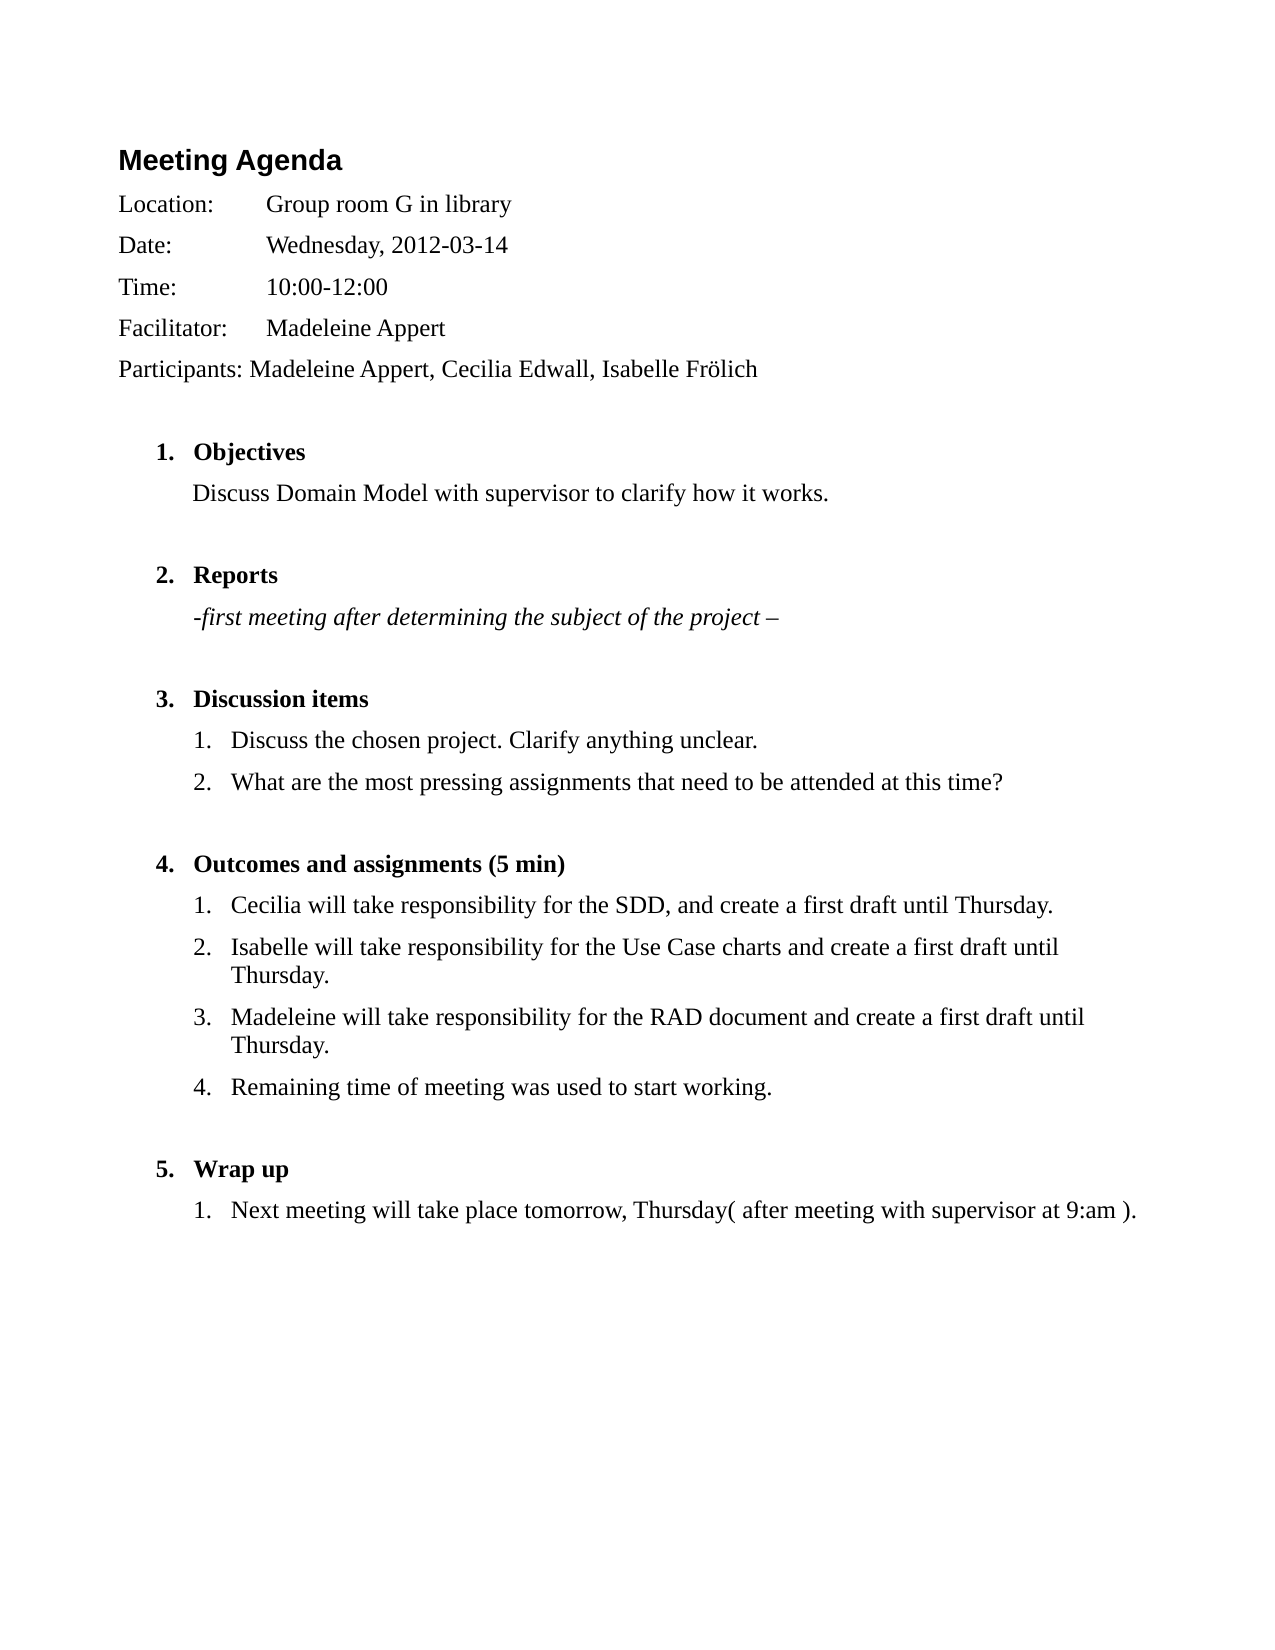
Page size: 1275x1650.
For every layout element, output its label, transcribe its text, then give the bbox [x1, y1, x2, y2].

list Madeleine will take responsibility for the RAD document and create a first draft until Thursday. [193, 1002, 1157, 1059]
text Time: 10:00-12:00 [118, 272, 1157, 300]
text Facilitator: Madeleine Appert [118, 313, 1157, 342]
list Wrap up [156, 1154, 1157, 1183]
text Discuss Domain Model with supervisor to clarify how it works. [118, 478, 1157, 507]
text Location: Group room G in library [118, 189, 1157, 218]
list Next meeting will take place tomorrow, Thursday( after meeting with supervisor at 9:am ). [193, 1195, 1157, 1224]
list Remaining time of meeting was used to start working. [193, 1072, 1157, 1100]
text -first meeting after determining the subject of the project – [193, 602, 1157, 630]
list Discussion items [156, 684, 1157, 713]
list Reports [156, 560, 1157, 589]
list What are the most pressing assignments that need to be attended at this time? [193, 767, 1157, 795]
subtitle Meeting Agenda [118, 143, 1157, 177]
list Objectives [156, 437, 1157, 465]
list Cecilia will take responsibility for the SDD, and create a first draft until Thursday. [193, 890, 1157, 919]
list Outcomes and assignments (5 min) [156, 849, 1157, 878]
list Isabelle will take responsibility for the Use Case charts and create a first draft until Thursday. [193, 932, 1157, 989]
text Date: Wednesday, 2012-03-14 [118, 230, 1157, 259]
text Participants: Madeleine Appert, Cecilia Edwall, Isabelle Frölich [118, 354, 1157, 383]
list Discuss the chosen project. Clarify anything unclear. [193, 725, 1157, 754]
